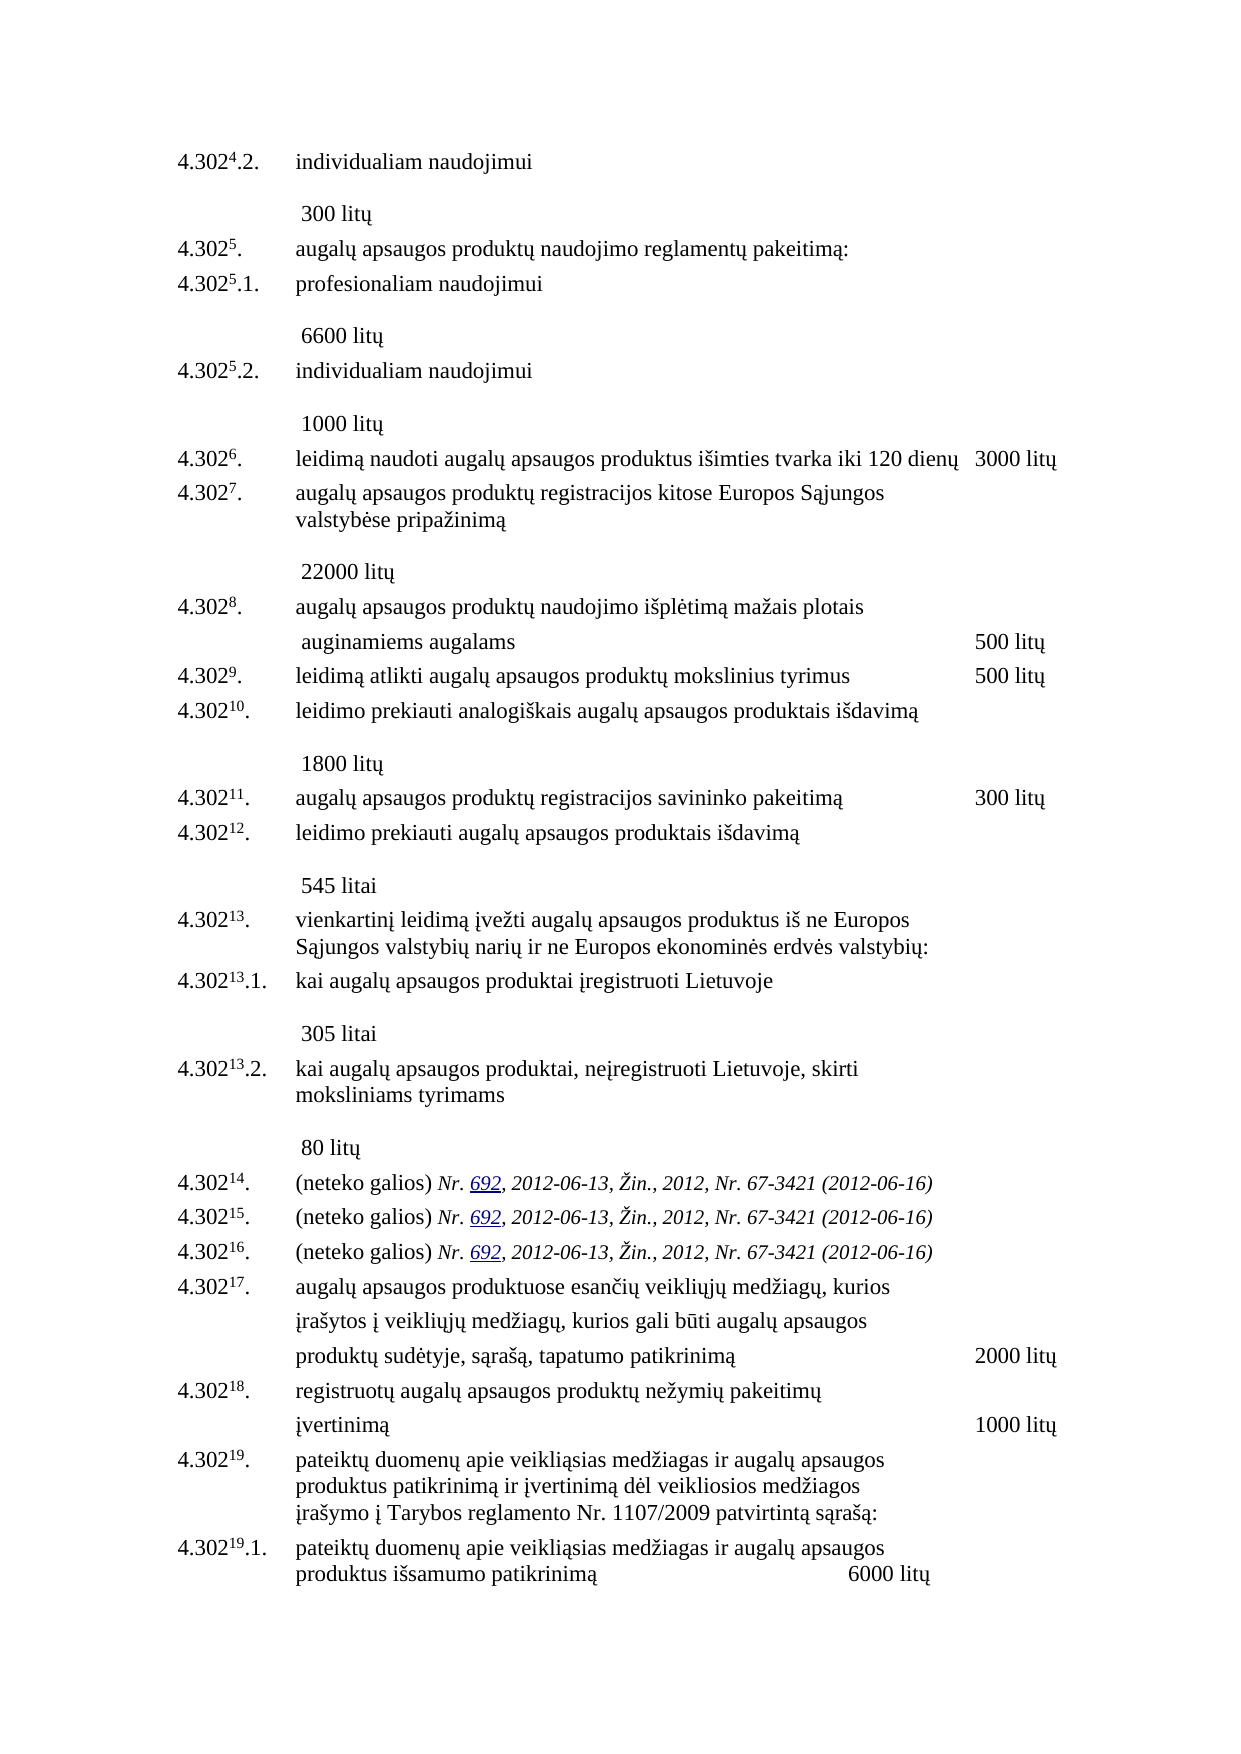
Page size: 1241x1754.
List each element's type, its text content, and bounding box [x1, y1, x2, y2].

text 4.30216. (neteko galios) Nr. 692, 2012-06-13, Žin., 2012, Nr. 67-3421 (2012-06-16) [177, 1238, 945, 1264]
text 4.3028. augalų apsaugos produktų naudojimo išplėtimą mažais plotais [177, 593, 974, 619]
text 4.30213.1. kai augalų apsaugos produktai įregistruoti Lietuvoje 305 litai [177, 968, 930, 1047]
text 4.3027. augalų apsaugos produktų registracijos kitose Europos Sąjungos valstybėse pripažinimą 22000 litų [177, 479, 930, 585]
text 4.30219. pateiktų duomenų apie veikliąsias medžiagas ir augalų apsaugos produktus patikrinimą ir įvertinimą dėl veikliosios medžiagos įrašymo į Tarybos reglamento Nr. 1107/2009 patvirtintą sąrašą: [177, 1446, 930, 1525]
text 4.3024.2. individualiam naudojimui 300 litų [177, 148, 930, 227]
text 4.3025.2. individualiam naudojimui 1000 litų [177, 357, 930, 436]
text 4.30217. augalų apsaugos produktuose esančių veikliųjų medžiagų, kurios [177, 1273, 1122, 1299]
text 4.30211. augalų apsaugos produktų registracijos savininko pakeitimą 300 litų [177, 784, 1122, 811]
text auginamiems augalams 500 litų [177, 628, 1137, 654]
text 4.30219.1. pateiktų duomenų apie veikliąsias medžiagas ir augalų apsaugos produktus išsamumo patikrinimą 6000 litų [177, 1534, 930, 1586]
text 4.3025. augalų apsaugos produktų naudojimo reglamentų pakeitimą: [177, 235, 930, 261]
text 4.30210. leidimo prekiauti analogiškais augalų apsaugos produktais išdavimą 1800 litų [177, 697, 930, 776]
text 4.30213. vienkartinį leidimą įvežti augalų apsaugos produktus iš ne Europos Sąjungos valstybių narių ir ne Europos ekonominės erdvės valstybių: [177, 907, 930, 959]
text 4.30215. (neteko galios) Nr. 692, 2012-06-13, Žin., 2012, Nr. 67-3421 (2012-06-16) [177, 1203, 974, 1230]
text 4.3025.1. profesionaliam naudojimui 6600 litų [177, 270, 930, 349]
text 4.30213.2. kai augalų apsaugos produktai, neįregistruoti Lietuvoje, skirti moksliniams tyrimams 80 litų [177, 1055, 930, 1160]
text 4.30212. leidimo prekiauti augalų apsaugos produktais išdavimą 545 litai [177, 819, 930, 898]
text 4.3029. leidimą atlikti augalų apsaugos produktų mokslinius tyrimus 500 litų [177, 662, 1167, 689]
text įvertinimą 1000 litų [177, 1412, 1122, 1438]
text produktų sudėtyje, sąrašą, tapatumo patikrinimą 2000 litų [177, 1342, 1122, 1368]
text 4.3026. leidimą naudoti augalų apsaugos produktus išimties tvarka iki 120 dienų 3000 litų [177, 444, 1093, 471]
text 4.30214. (neteko galios) Nr. 692, 2012-06-13, Žin., 2012, Nr. 67-3421 (2012-06-16) [177, 1169, 1107, 1195]
text įrašytos į veikliųjų medžiagų, kurios gali būti augalų apsaugos [177, 1307, 1122, 1334]
text 4.30218. registruotų augalų apsaugos produktų nežymių pakeitimų [177, 1377, 1122, 1403]
